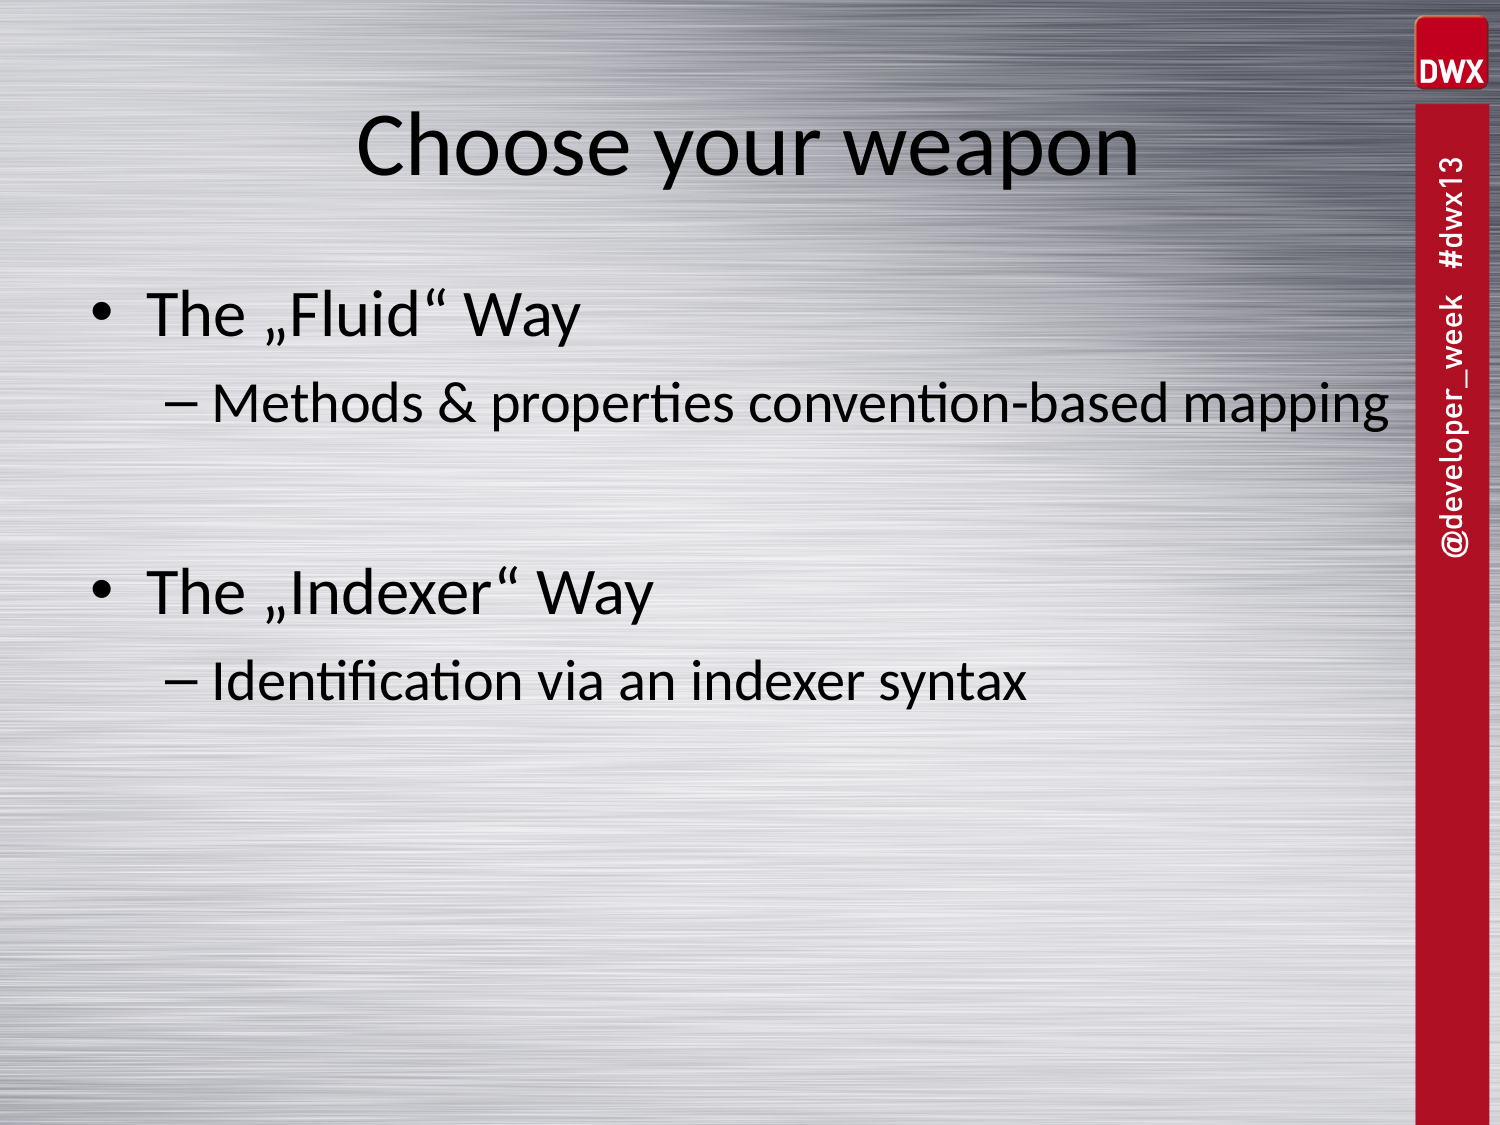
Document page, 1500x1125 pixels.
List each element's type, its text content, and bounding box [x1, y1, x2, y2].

picture [0, 0, 1500, 1125]
list The „Fluid“ Way Methods & properties convention-based mapping The „Indexer“ Way Identification via an indexer syntax [75, 262, 1426, 1006]
title Choose your weapon [75, 45, 1426, 233]
